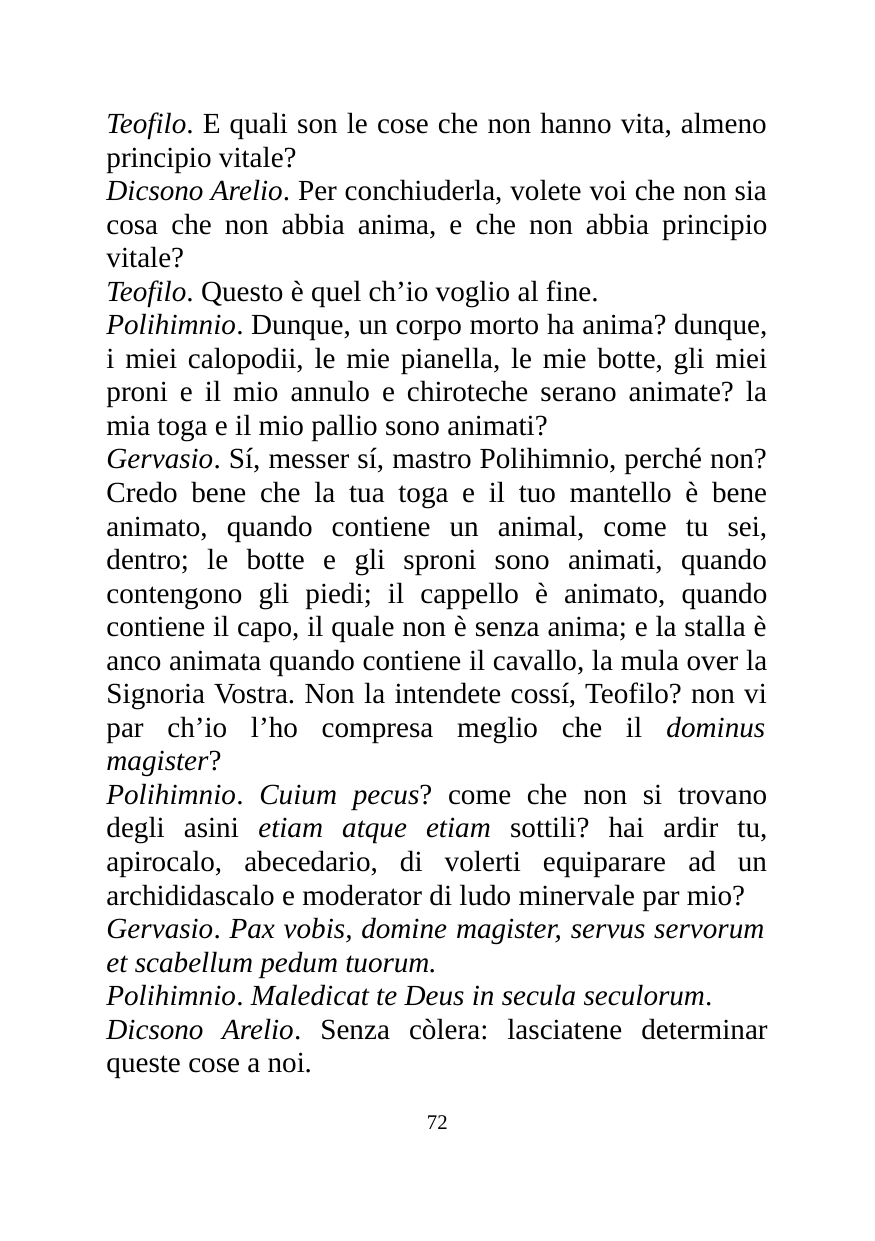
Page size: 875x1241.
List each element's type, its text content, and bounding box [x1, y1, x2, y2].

text Gervasio. Pax vobis, domine magister, servus servorum et scabellum pedum tuorum. [106, 911, 768, 978]
text Dicsono Arelio. Senza còlera: lasciatene determinar queste cose a noi. [106, 1012, 768, 1079]
text Polihimnio. Cuium pecus? come che non si trovano degli asini etiam atque etiam sottili? hai ardir tu, apirocalo, abecedario, di volerti equiparare ad un archididascalo e moderator di ludo minervale par mio? [106, 777, 768, 911]
text Teofilo. Questo è quel ch’io voglio al fine. [106, 274, 768, 307]
text Polihimnio. Dunque, un corpo morto ha anima? dunque, i miei calopodii, le mie pianella, le mie botte, gli miei proni e il mio annulo e chiroteche serano animate? la mia toga e il mio pallio sono animati? [106, 307, 768, 442]
text Gervasio. Sí, messer sí, mastro Polihimnio, perché non? Credo bene che la tua toga e il tuo mantello è bene animato, quando contiene un animal, come tu sei, dentro; le botte e gli sproni sono animati, quando contengono gli piedi; il cappello è animato, quando contiene il capo, il quale non è senza anima; e la stalla è anco animata quando contiene il cavallo, la mula over la Signoria Vostra. Non la intendete cossí, Teofilo? non vi par ch’io l’ho compresa meglio che il dominus magister? [106, 442, 768, 777]
text Polihimnio. Maledicat te Deus in secula seculorum. [106, 978, 768, 1012]
text Teofilo. E quali son le cose che non hanno vita, almeno principio vitale? [106, 106, 768, 173]
text Dicsono Arelio. Per conchiuderla, volete voi che non sia cosa che non abbia anima, e che non abbia principio vitale? [106, 173, 768, 274]
